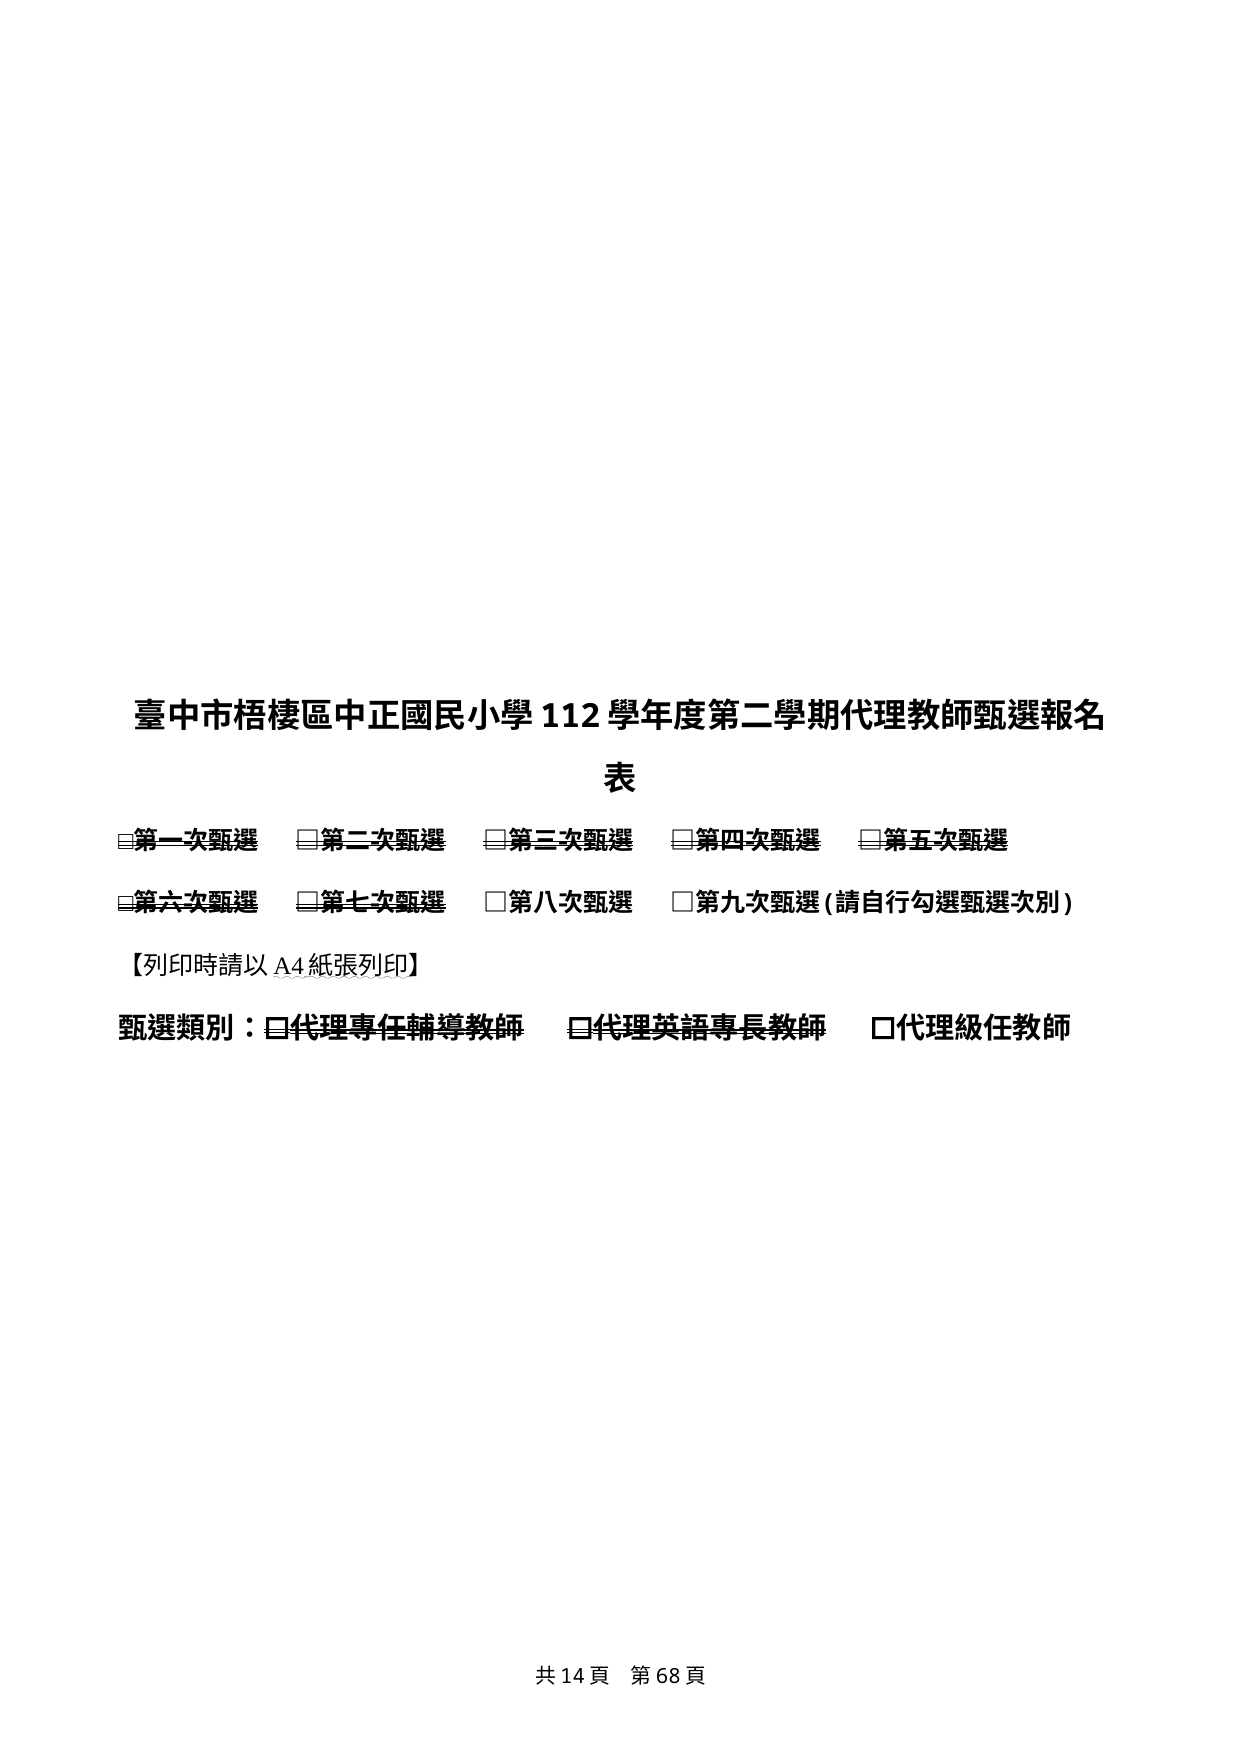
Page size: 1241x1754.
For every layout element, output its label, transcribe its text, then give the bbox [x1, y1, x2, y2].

text □第六次甄選 □第七次甄選 □第八次甄選 □第九次甄選(請自行勾選甄選次別)【列印時請以A4紙張列印】 [118, 859, 1122, 984]
text 臺中市梧棲區中正國民小學112學年度第二學期代理教師甄選報名表 [118, 672, 1122, 797]
text 甄選類別：代理專任輔導教師 代理英語專長教師 代理級任教師 [118, 984, 1122, 1047]
text □第一次甄選 □第二次甄選 □第三次甄選 □第四次甄選 □第五次甄選 [118, 797, 1122, 859]
